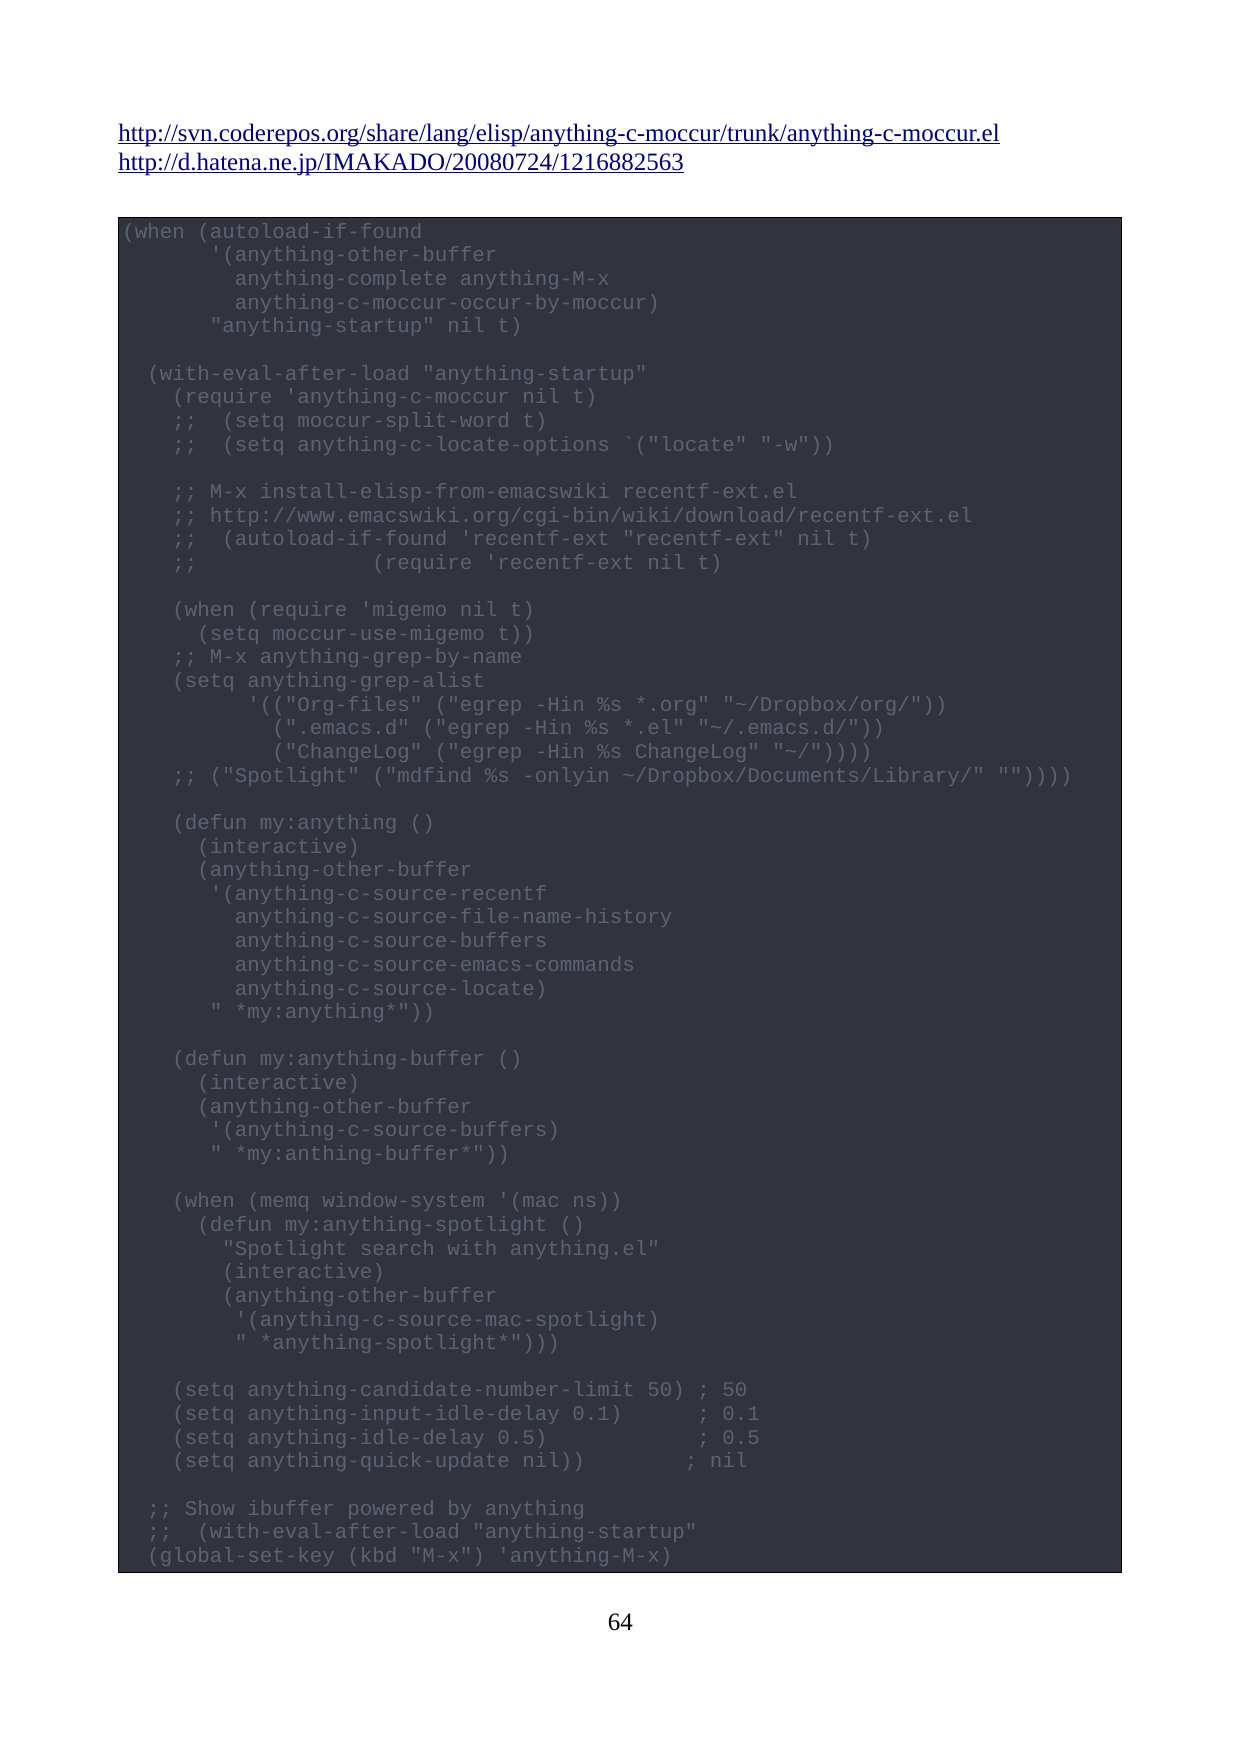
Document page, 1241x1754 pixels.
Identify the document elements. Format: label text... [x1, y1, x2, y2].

text " *anything-spotlight*"))) [119, 1328, 1121, 1352]
text "anything-startup" nil t) [119, 311, 1121, 335]
text (anything-other-buffer [119, 1281, 1121, 1304]
text (defun my:anything-spotlight () [119, 1210, 1121, 1234]
text (global-set-key (kbd "M-x") 'anything-M-x) [119, 1541, 1121, 1572]
text ;; M-x anything-grep-by-name [119, 642, 1121, 666]
text ;; (autoload-if-found 'recentf-ext "recentf-ext" nil t) [119, 524, 1121, 548]
text (interactive) [119, 1068, 1121, 1092]
text (setq anything-quick-update nil)) ; nil [119, 1446, 1121, 1470]
text anything-c-moccur-occur-by-moccur) [119, 288, 1121, 311]
text anything-c-source-locate) [119, 973, 1121, 997]
text (defun my:anything-buffer () [119, 1044, 1121, 1068]
text " *my:anything*")) [119, 997, 1121, 1021]
text "Spotlight search with anything.el" [119, 1234, 1121, 1257]
text (setq moccur-use-migemo t)) [119, 619, 1121, 642]
text (interactive) [119, 832, 1121, 855]
text (setq anything-grep-alist [119, 666, 1121, 690]
text '(("Org-files" ("egrep -Hin %s *.org" "~/Dropbox/org/")) [119, 690, 1121, 713]
text ;; (with-eval-after-load "anything-startup" [119, 1517, 1121, 1541]
text anything-complete anything-M-x [119, 264, 1121, 288]
text anything-c-source-emacs-commands [119, 950, 1121, 973]
text ("ChangeLog" ("egrep -Hin %s ChangeLog" "~/")))) [119, 737, 1121, 761]
text (setq anything-input-idle-delay 0.1) ; 0.1 [119, 1399, 1121, 1423]
text " *my:anthing-buffer*")) [119, 1139, 1121, 1163]
text anything-c-source-file-name-history [119, 903, 1121, 926]
text (".emacs.d" ("egrep -Hin %s *.el" "~/.emacs.d/")) [119, 713, 1121, 737]
text (anything-other-buffer [119, 1092, 1121, 1115]
text (setq anything-idle-delay 0.5) ; 0.5 [119, 1423, 1121, 1446]
text '(anything-c-source-buffers) [119, 1115, 1121, 1139]
text '(anything-c-source-recentf [119, 879, 1121, 903]
text (require 'anything-c-moccur nil t) [119, 382, 1121, 406]
text (with-eval-after-load "anything-startup" [119, 359, 1121, 382]
text (when (autoload-if-found [119, 218, 1121, 241]
text ;; Show ibuffer powered by anything [119, 1494, 1121, 1517]
text ;; M-x install-elisp-from-emacswiki recentf-ext.el [119, 477, 1121, 501]
text anything-c-source-buffers [119, 926, 1121, 950]
text (interactive) [119, 1257, 1121, 1281]
text '(anything-other-buffer [119, 241, 1121, 264]
text (defun my:anything () [119, 808, 1121, 832]
text http://svn.coderepos.org/share/lang/elisp/anything-c-moccur/trunk/anything-c-moccur.el http://d.hatena.ne.jp/IMAKADO/20080724/1216882563 [118, 118, 1122, 204]
text ;; (setq moccur-split-word t) [119, 406, 1121, 430]
text ;; http://www.emacswiki.org/cgi-bin/wiki/download/recentf-ext.el [119, 501, 1121, 524]
text '(anything-c-source-mac-spotlight) [119, 1304, 1121, 1328]
text ;; (require 'recentf-ext nil t) [119, 548, 1121, 572]
text (anything-other-buffer [119, 855, 1121, 879]
text ;; (setq anything-c-locate-options `("locate" "-w")) [119, 430, 1121, 453]
text ;; ("Spotlight" ("mdfind %s -onlyin ~/Dropbox/Documents/Library/" "")))) [119, 761, 1121, 784]
text (when (memq window-system '(mac ns)) [119, 1186, 1121, 1210]
text (setq anything-candidate-number-limit 50) ; 50 [119, 1376, 1121, 1399]
text (when (require 'migemo nil t) [119, 595, 1121, 619]
